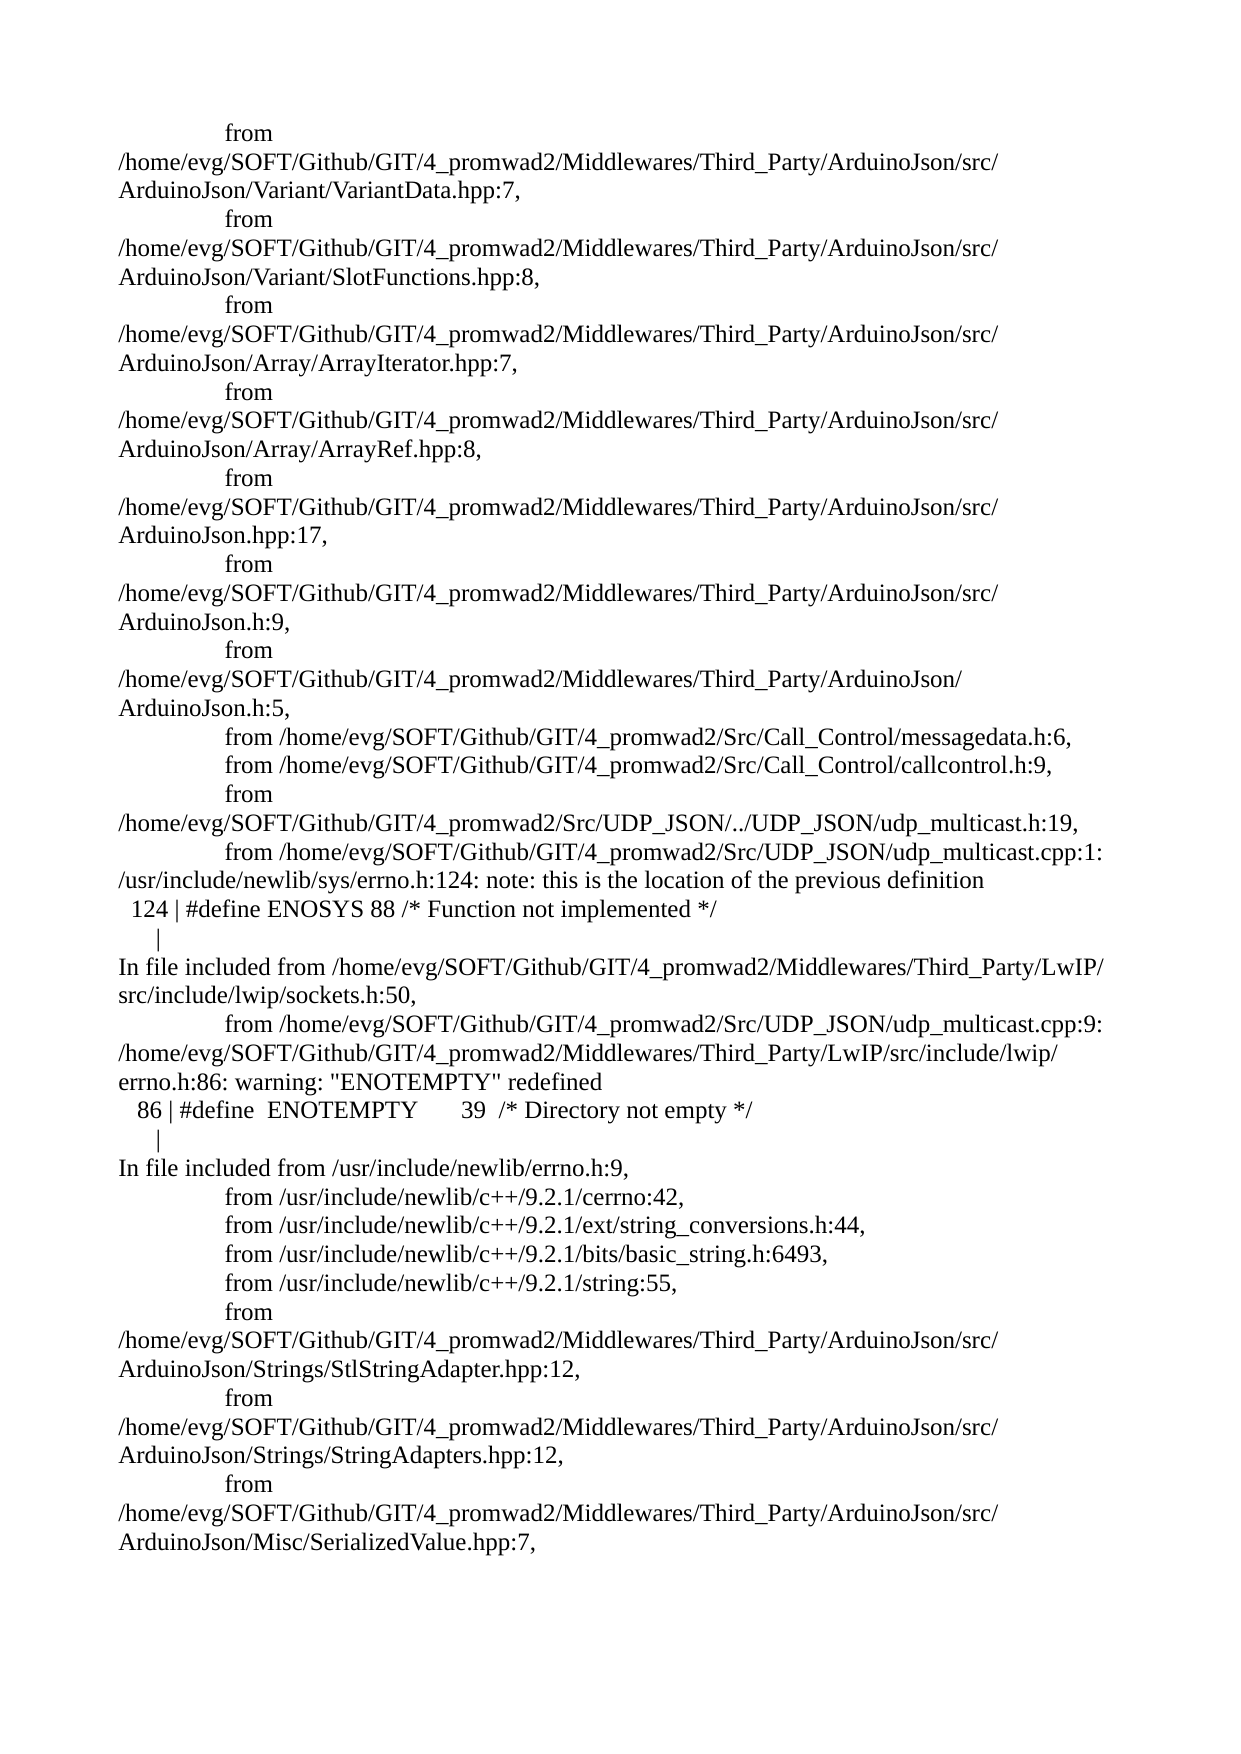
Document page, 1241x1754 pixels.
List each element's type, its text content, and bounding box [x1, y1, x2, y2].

text /usr/include/newlib/sys/errno.h:124: note: this is the location of the previous definition [118, 866, 1122, 894]
text from /home/evg/SOFT/Github/GIT/4_promwad2/Src/Call_Control/callcontrol.h:9, [118, 751, 1122, 779]
text from /home/evg/SOFT/Github/GIT/4_promwad2/Middlewares/Third_Party/ArduinoJson/src/ArduinoJson/Array/ArrayIterator.hpp:7, [118, 291, 1122, 377]
text In file included from /home/evg/SOFT/Github/GIT/4_promwad2/Middlewares/Third_Party/LwIP/src/include/lwip/sockets.h:50, [118, 952, 1122, 1009]
text from /usr/include/newlib/c++/9.2.1/cerrno:42, [118, 1182, 1122, 1211]
text from /home/evg/SOFT/Github/GIT/4_promwad2/Src/Call_Control/messagedata.h:6, [118, 722, 1122, 751]
text from /home/evg/SOFT/Github/GIT/4_promwad2/Middlewares/Third_Party/ArduinoJson/src/ArduinoJson/Strings/StringAdapters.hpp:12, [118, 1383, 1122, 1469]
text from /home/evg/SOFT/Github/GIT/4_promwad2/Middlewares/Third_Party/ArduinoJson/src/ArduinoJson/Variant/SlotFunctions.hpp:8, [118, 204, 1122, 291]
text from /home/evg/SOFT/Github/GIT/4_promwad2/Src/UDP_JSON/udp_multicast.cpp:1: [118, 837, 1122, 866]
text /home/evg/SOFT/Github/GIT/4_promwad2/Middlewares/Third_Party/LwIP/src/include/lwip/errno.h:86: warning: "ENOTEMPTY" redefined [118, 1038, 1122, 1096]
text | [118, 923, 1122, 952]
text from /home/evg/SOFT/Github/GIT/4_promwad2/Src/UDP_JSON/../UDP_JSON/udp_multicast.h:19, [118, 779, 1122, 837]
text 124 | #define ENOSYS 88 /* Function not implemented */ [118, 894, 1122, 923]
text from /home/evg/SOFT/Github/GIT/4_promwad2/Middlewares/Third_Party/ArduinoJson/src/ArduinoJson.h:9, [118, 549, 1122, 636]
text from /home/evg/SOFT/Github/GIT/4_promwad2/Middlewares/Third_Party/ArduinoJson/src/ArduinoJson/Misc/SerializedValue.hpp:7, [118, 1469, 1122, 1556]
text from /usr/include/newlib/c++/9.2.1/string:55, [118, 1268, 1122, 1297]
text from /usr/include/newlib/c++/9.2.1/bits/basic_string.h:6493, [118, 1239, 1122, 1268]
text from /home/evg/SOFT/Github/GIT/4_promwad2/Middlewares/Third_Party/ArduinoJson/src/ArduinoJson/Strings/StlStringAdapter.hpp:12, [118, 1297, 1122, 1383]
text from /home/evg/SOFT/Github/GIT/4_promwad2/Src/UDP_JSON/udp_multicast.cpp:9: [118, 1009, 1122, 1038]
text from /home/evg/SOFT/Github/GIT/4_promwad2/Middlewares/Third_Party/ArduinoJson/src/ArduinoJson/Variant/VariantData.hpp:7, [118, 118, 1122, 204]
text 86 | #define ENOTEMPTY 39 /* Directory not empty */ [118, 1096, 1122, 1124]
text In file included from /usr/include/newlib/errno.h:9, [118, 1153, 1122, 1182]
text | [118, 1124, 1122, 1153]
text from /home/evg/SOFT/Github/GIT/4_promwad2/Middlewares/Third_Party/ArduinoJson/ArduinoJson.h:5, [118, 636, 1122, 722]
text from /home/evg/SOFT/Github/GIT/4_promwad2/Middlewares/Third_Party/ArduinoJson/src/ArduinoJson.hpp:17, [118, 463, 1122, 549]
text from /usr/include/newlib/c++/9.2.1/ext/string_conversions.h:44, [118, 1211, 1122, 1239]
text from /home/evg/SOFT/Github/GIT/4_promwad2/Middlewares/Third_Party/ArduinoJson/src/ArduinoJson/Array/ArrayRef.hpp:8, [118, 377, 1122, 463]
